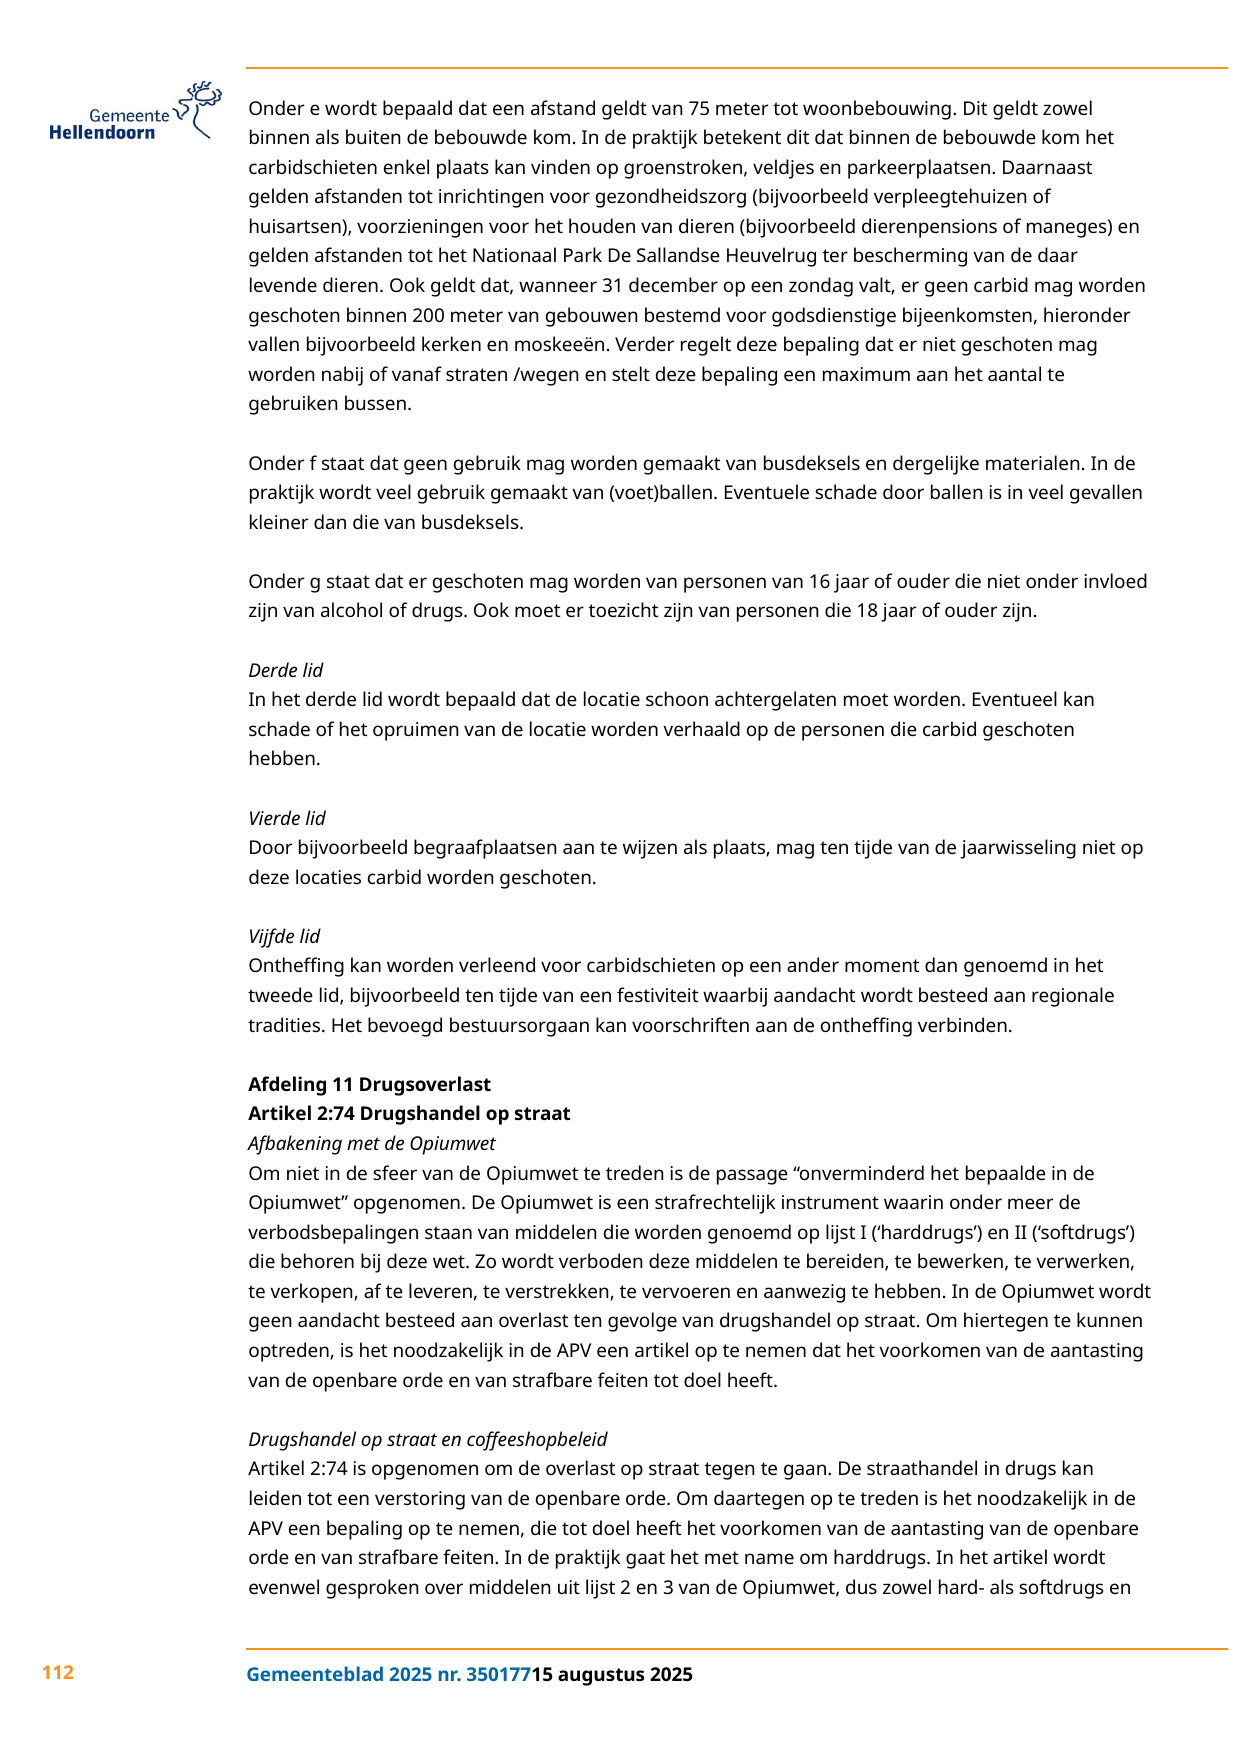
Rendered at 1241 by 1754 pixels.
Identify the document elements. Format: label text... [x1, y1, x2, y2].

text Vierde lid [248, 805, 1152, 831]
text Artikel 2:74 Drugshandel op straat [248, 1101, 1152, 1126]
text Onder e wordt bepaald dat een afstand geldt van 75 meter tot woonbebouwing. Dit geldt zowel binnen als buiten de bebouwde kom. In de praktijk betekent dit dat binnen de bebouwde kom het carbidschieten enkel plaats kan vinden op groenstroken, veldjes en parkeerplaatsen. Daarnaast gelden afstanden tot inrichtingen voor gezondheidszorg (bijvoorbeeld verpleegtehuizen of huisartsen), voorzieningen voor het houden van dieren (bijvoorbeeld dierenpensions of maneges) en gelden afstanden tot het Nationaal Park De Sallandse Heuvelrug ter bescherming van de daar levende dieren. Ook geldt dat, wanneer 31 december op een zondag valt, er geen carbid mag worden geschoten binnen 200 meter van gebouwen bestemd voor godsdienstige bijeenkomsten, hieronder vallen bijvoorbeeld kerken en moskeeën. Verder regelt deze bepaling dat er niet geschoten mag worden nabij of vanaf straten /wegen en stelt deze bepaling een maximum aan het aantal te gebruiken bussen. [248, 95, 1152, 416]
text Derde lid [248, 657, 1152, 683]
text Artikel 2:74 is opgenomen om de overlast op straat tegen te gaan. De straathandel in drugs kan leiden tot een verstoring van de openbare orde. Om daartegen op te treden is het noodzakelijk in de APV een bepaling op te nemen, die tot doel heeft het voorkomen van de aantasting van de openbare orde en van strafbare feiten. In de praktijk gaat het met name om harddrugs. In het artikel wordt evenwel gesproken over middelen uit lijst 2 en 3 van de Opiumwet, dus zowel hard- als softdrugs en [248, 1456, 1152, 1600]
text Vijfde lid [248, 923, 1152, 949]
picture [41, 47, 231, 172]
text Afbakening met de Opiumwet [248, 1130, 1152, 1156]
text Om niet in de sfeer van de Opiumwet te treden is de passage “onverminderd het bepaalde in de Opiumwet” opgenomen. De Opiumwet is een strafrechtelijk instrument waarin onder meer de verbodsbepalingen staan van middelen die worden genoemd op lijst I (‘harddrugs’) en II (‘softdrugs’) die behoren bij deze wet. Zo wordt verboden deze middelen te bereiden, te bewerken, te verwerken, te verkopen, af te leveren, te verstrekken, te vervoeren en aanwezig te hebben. In de Opiumwet wordt geen aandacht besteed aan overlast ten gevolge van drugshandel op straat. Om hiertegen te kunnen optreden, is het noodzakelijk in de APV een artikel op te nemen dat het voorkomen van de aantasting van de openbare orde en van strafbare feiten tot doel heeft. [248, 1160, 1152, 1393]
text Door bijvoorbeeld begraafplaatsen aan te wijzen als plaats, mag ten tijde van de jaarwisseling niet op deze locaties carbid worden geschoten. [248, 834, 1152, 890]
text Afdeling 11 Drugsoverlast [248, 1071, 1152, 1097]
text Ontheffing kan worden verleend voor carbidschieten op een ander moment dan genoemd in het tweede lid, bijvoorbeeld ten tijde van een festiviteit waarbij aandacht wordt besteed aan regionale tradities. Het bevoegd bestuursorgaan kan voorschriften aan de ontheffing verbinden. [248, 953, 1152, 1038]
text Onder g staat dat er geschoten mag worden van personen van 16 jaar of ouder die niet onder invloed zijn van alcohol of drugs. Ook moet er toezicht zijn van personen die 18 jaar of ouder zijn. [248, 568, 1152, 623]
text Drugshandel op straat en coffeeshopbeleid [248, 1426, 1152, 1452]
text Onder f staat dat geen gebruik mag worden gemaakt van busdeksels en dergelijke materialen. In de praktijk wordt veel gebruik gemaakt van (voet)ballen. Eventuele schade door ballen is in veel gevallen kleiner dan die van busdeksels. [248, 450, 1152, 535]
text In het derde lid wordt bepaald dat de locatie schoon achtergelaten moet worden. Eventueel kan schade of het opruimen van de locatie worden verhaald op de personen die carbid geschoten hebben. [248, 686, 1152, 771]
